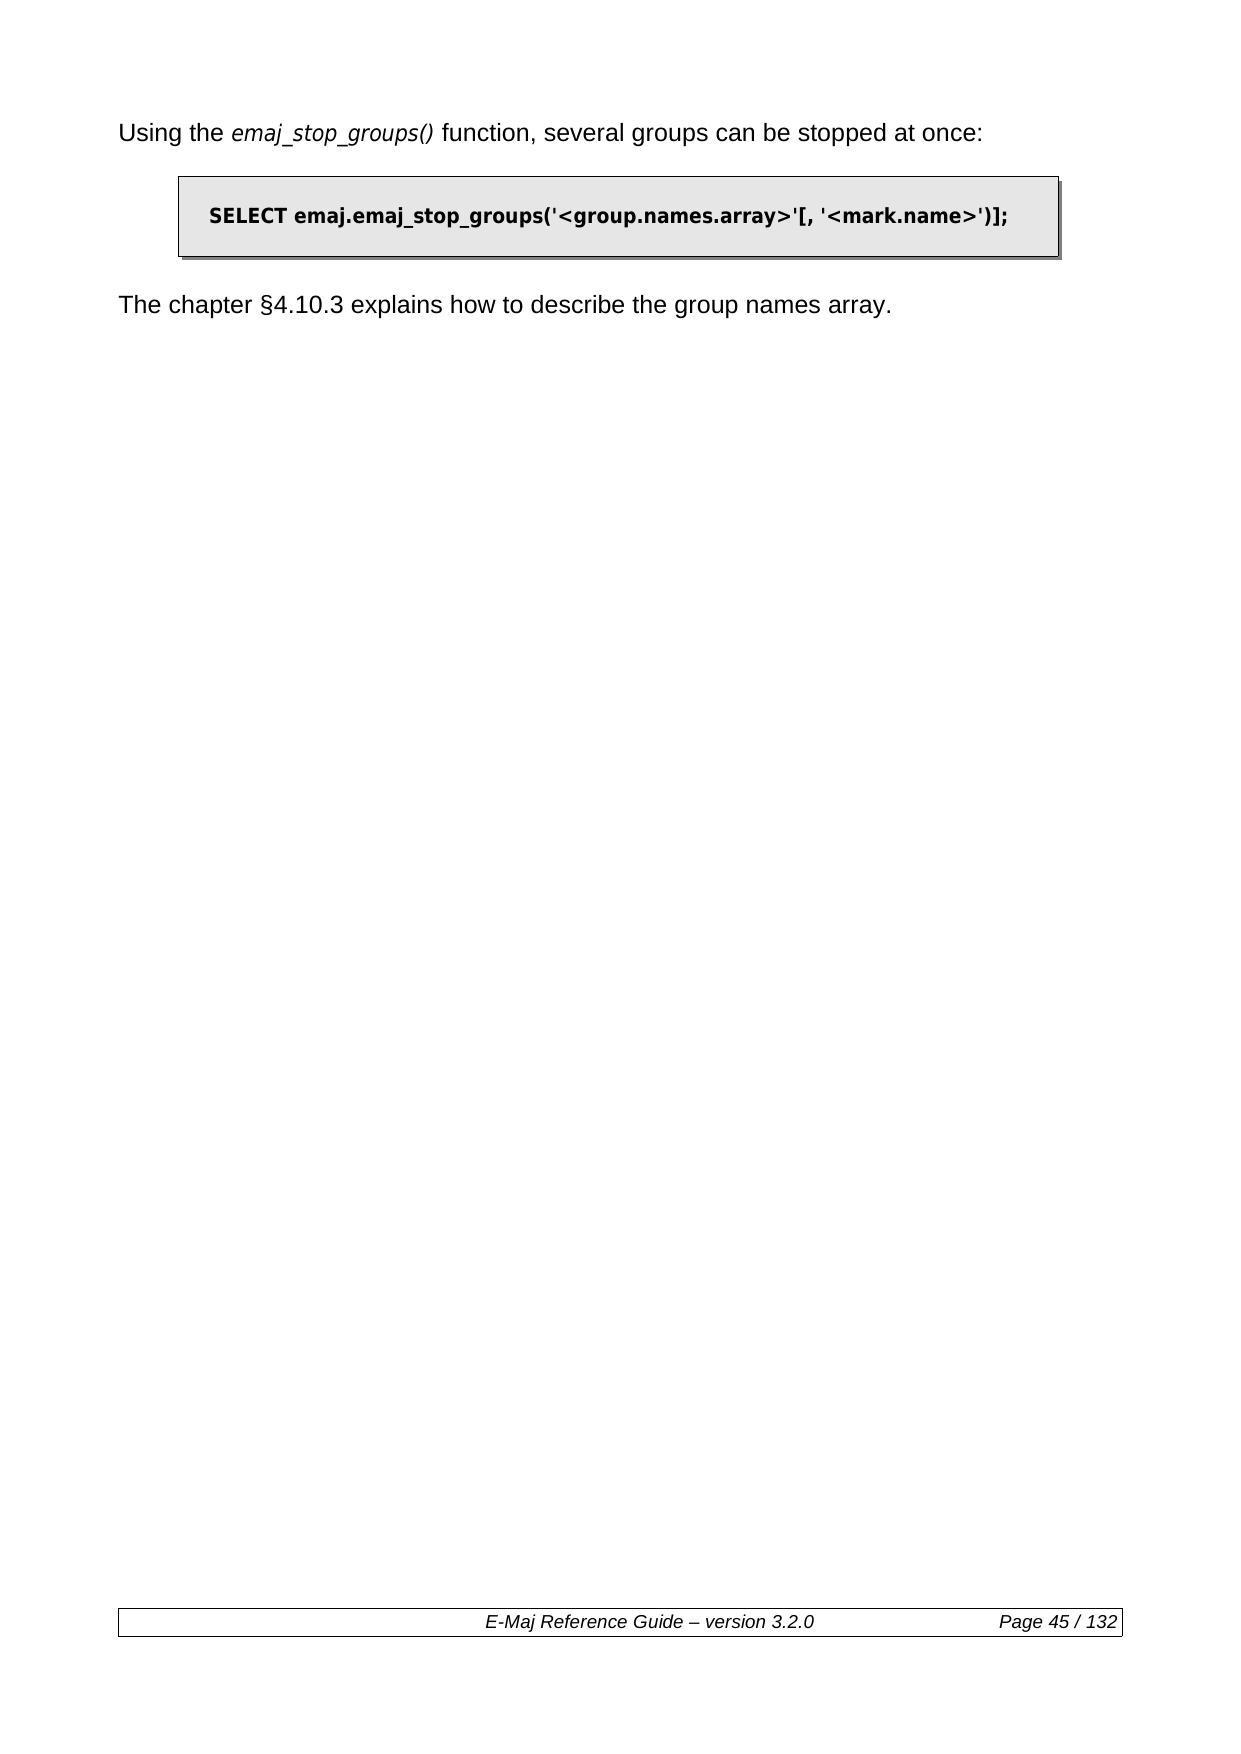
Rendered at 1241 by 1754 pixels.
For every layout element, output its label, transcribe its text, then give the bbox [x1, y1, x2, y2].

text Using the emaj_stop_groups() function, several groups can be stopped at once: [118, 118, 1122, 147]
text SELECT emaj.emaj_stop_groups('<group.names.array>'[, '<mark.name>')]; [179, 201, 1058, 225]
text The chapter §4.10.3 explains how to describe the group names array. [118, 289, 1122, 318]
